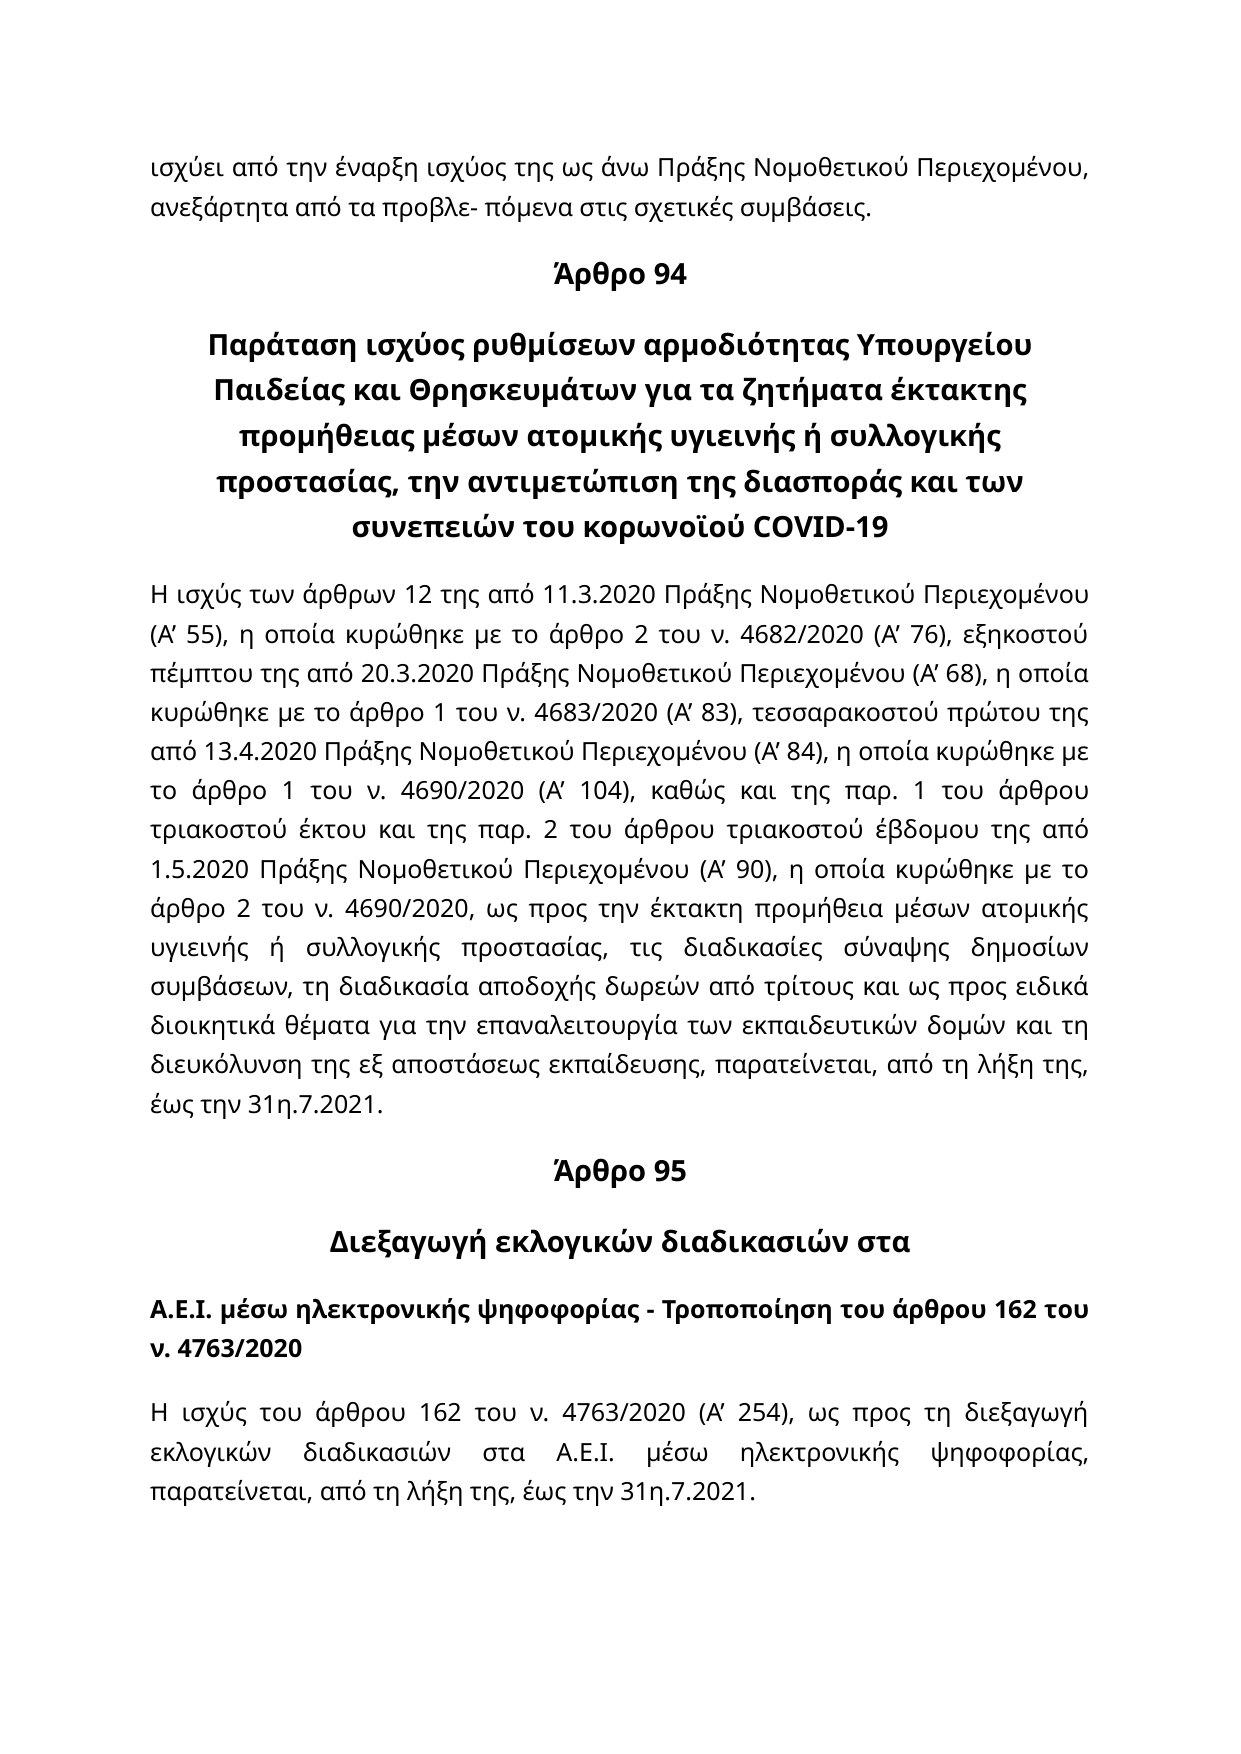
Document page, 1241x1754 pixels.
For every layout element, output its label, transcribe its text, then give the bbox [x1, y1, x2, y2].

subtitle Διεξαγωγή εκλογικών διαδικασιών στα [150, 1221, 1090, 1261]
subtitle Παράταση ισχύος ρυθμίσεων αρμοδιότητας Υπουργείου Παιδείας και Θρησκευμάτων για τα ζητήματα έκτακτης προμήθειας μέσων ατομικής υγιεινής ή συλλογικής προστασίας, την αντιμετώπιση της διασποράς και των συνεπειών του κορωνοϊού COVID-19 [150, 324, 1090, 546]
text Η ισχύς των άρθρων 12 της από 11.3.2020 Πράξης Νομοθετικού Περιεχομένου (Α’ 55), η οποία κυρώθηκε με το άρθρο 2 του ν. 4682/2020 (Α’ 76), εξηκοστού πέμπτου της από 20.3.2020 Πράξης Νομοθετικού Περιεχομένου (Α’ 68), η οποία κυρώθηκε με το άρθρο 1 του ν. 4683/2020 (Α’ 83), τεσσαρακοστού πρώτου της από 13.4.2020 Πράξης Νομοθετικού Περιεχομένου (Α’ 84), η οποία κυρώθηκε με το άρθρο 1 του ν. 4690/2020 (Α’ 104), καθώς και της παρ. 1 του άρθρου τριακοστού έκτου και της παρ. 2 του άρθρου τριακοστού έβδομου της από 1.5.2020 Πράξης Νομοθετικού Περιεχομένου (Α’ 90), η οποία κυρώθηκε με το άρθρο 2 του ν. 4690/2020, ως προς την έκτακτη προμήθεια μέσων ατομικής υγιεινής ή συλλογικής προστασίας, τις διαδικασίες σύναψης δημοσίων συμβάσεων, τη διαδικασία αποδοχής δωρεών από τρίτους και ως προς ειδικά διοικητικά θέματα για την επαναλειτουργία των εκπαιδευτικών δομών και τη διευκόλυνση της εξ αποστάσεως εκπαίδευσης, παρατείνεται, από τη λήξη της, έως την 31η.7.2021. [150, 577, 1090, 1120]
text Α.Ε.Ι. μέσω ηλεκτρονικής ψηφοφορίας - Τροποποίηση του άρθρου 162 του ν. 4763/2020 [150, 1292, 1090, 1365]
text ισχύει από την έναρξη ισχύος της ως άνω Πράξης Νομοθετικού Περιεχομένου, ανεξάρτητα από τα προβλε- πόμενα στις σχετικές συμβάσεις. [150, 150, 1090, 223]
subtitle Άρθρο 94 [150, 253, 1090, 293]
subtitle Άρθρο 95 [150, 1150, 1090, 1190]
text Η ισχύς του άρθρου 162 του ν. 4763/2020 (Α’ 254), ως προς τη διεξαγωγή εκλογικών διαδικασιών στα Α.Ε.Ι. μέσω ηλεκτρονικής ψηφοφορίας, παρατείνεται, από τη λήξη της, έως την 31η.7.2021. [150, 1395, 1090, 1507]
